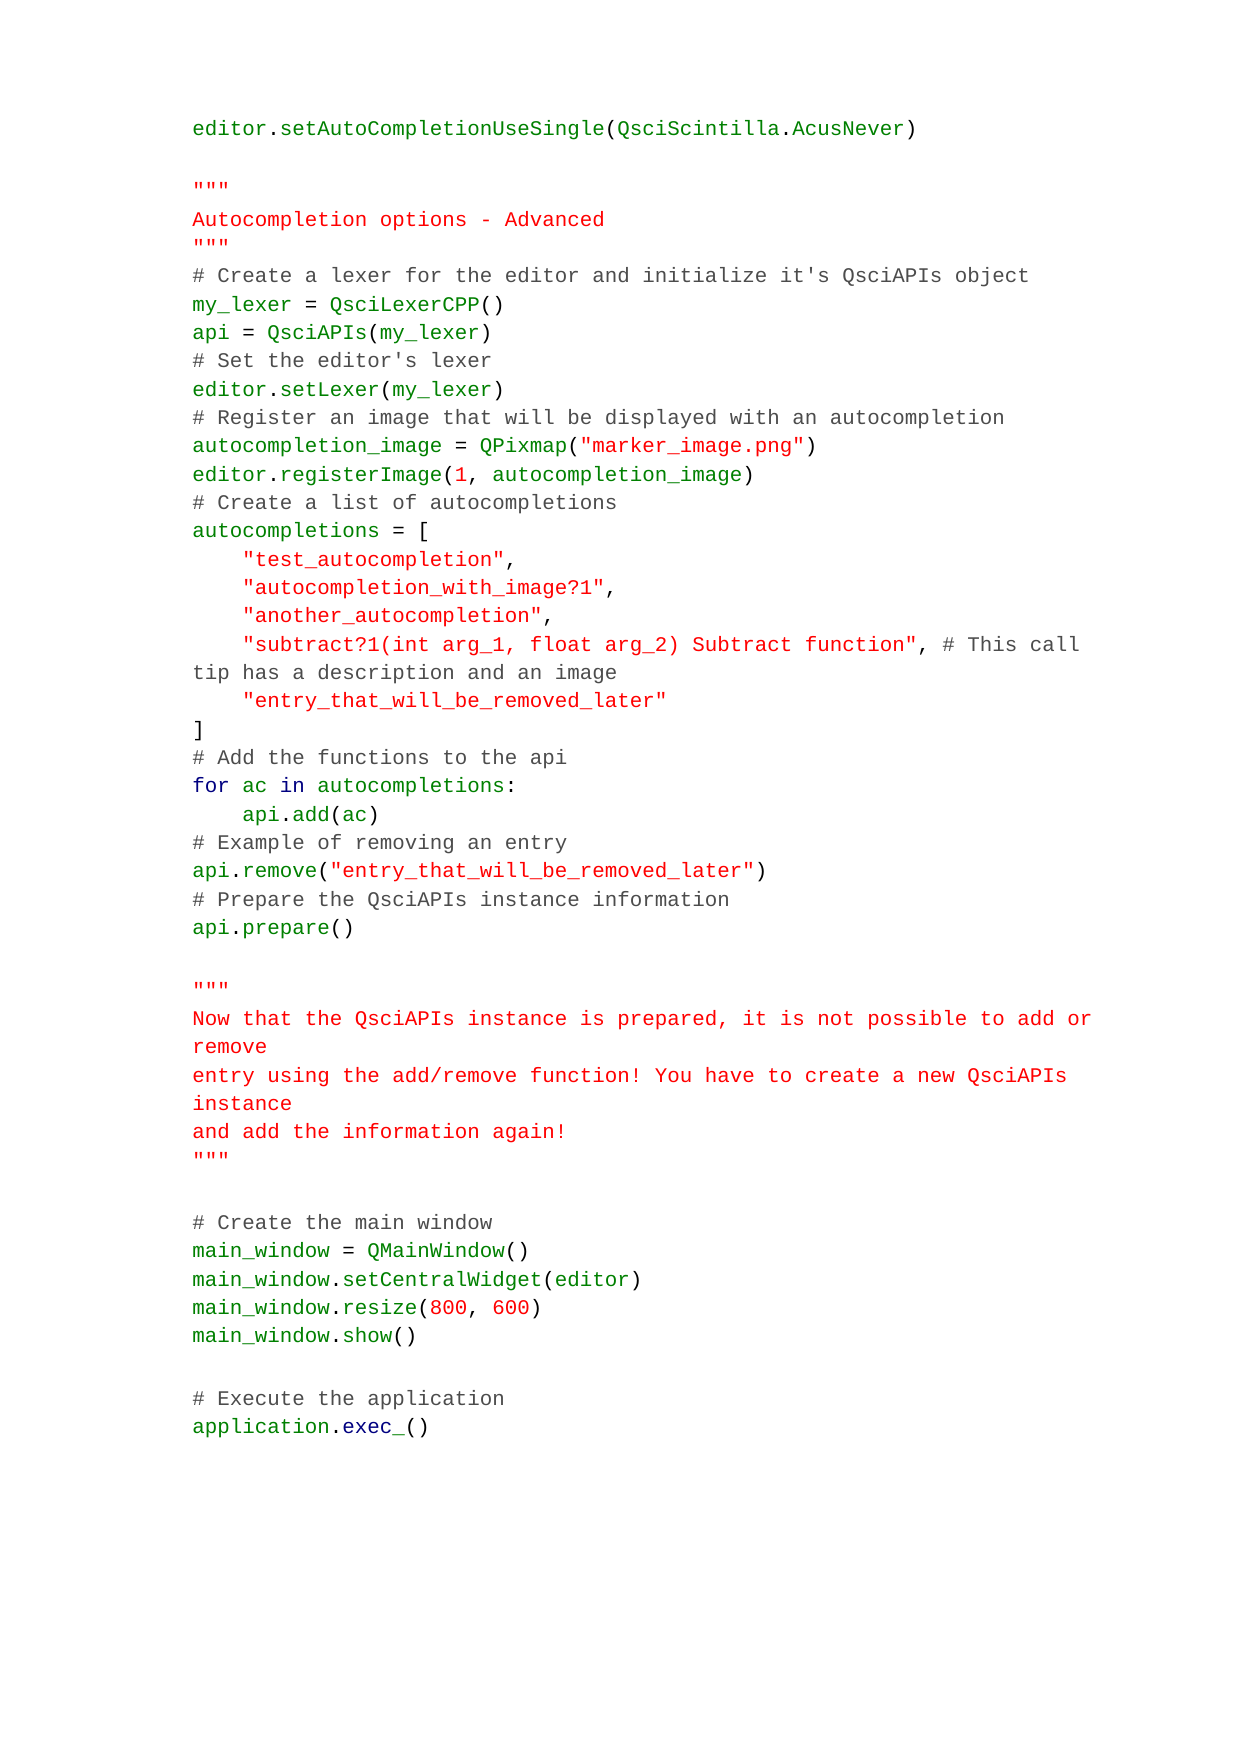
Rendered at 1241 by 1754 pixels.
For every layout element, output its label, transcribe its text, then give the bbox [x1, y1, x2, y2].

text api.add(ac) [192, 804, 1122, 827]
text main_window.show() [192, 1325, 1122, 1349]
text "autocompletion_with_image?1", [192, 577, 1122, 601]
text # Example of removing an entry [192, 832, 1122, 856]
text "subtract?1(int arg_1, float arg_2) Subtract function", # This call tip has a description and an image [192, 634, 1122, 686]
text """ [192, 237, 1122, 261]
text autocompletion_image = QPixmap("marker_image.png") [192, 436, 1122, 459]
text my_lexer = QsciLexerCPP() [192, 294, 1122, 317]
text api = QsciAPIs(my_lexer) [192, 322, 1122, 346]
text entry using the add/remove function! You have to create a new QsciAPIs instance [192, 1064, 1122, 1117]
text Now that the QsciAPIs instance is prepared, it is not possible to add or remove [192, 1008, 1122, 1060]
text # Create a lexer for the editor and initialize it's QsciAPIs object [192, 266, 1122, 289]
text ] [192, 719, 1122, 742]
text # Create a list of autocompletions [192, 492, 1122, 516]
text main_window = QMainWindow() [192, 1240, 1122, 1264]
text # Set the editor's lexer [192, 351, 1122, 374]
text autocompletions = [ [192, 521, 1122, 544]
text """ [192, 979, 1122, 1003]
text Autocompletion options - Advanced [192, 209, 1122, 232]
text editor.setLexer(my_lexer) [192, 379, 1122, 402]
text main_window.setCentralWidget(editor) [192, 1269, 1122, 1292]
text main_window.resize(800, 600) [192, 1297, 1122, 1321]
text # Add the functions to the api [192, 747, 1122, 771]
text api.remove("entry_that_will_be_removed_later") [192, 861, 1122, 884]
text # Create the main window [192, 1212, 1122, 1236]
text editor.registerImage(1, autocompletion_image) [192, 464, 1122, 487]
text "another_autocompletion", [192, 606, 1122, 629]
text # Execute the application [192, 1388, 1122, 1411]
text api.prepare() [192, 917, 1122, 941]
text # Register an image that will be displayed with an autocompletion [192, 407, 1122, 431]
text "test_autocompletion", [192, 549, 1122, 572]
text """ [192, 181, 1122, 204]
text for ac in autocompletions: [192, 776, 1122, 799]
text # Prepare the QsciAPIs instance information [192, 889, 1122, 912]
text application.exec_() [192, 1416, 1122, 1440]
text """ [192, 1149, 1122, 1173]
text "entry_that_will_be_removed_later" [192, 691, 1122, 714]
text editor.setAutoCompletionUseSingle(QsciScintilla.AcusNever) [192, 118, 1122, 142]
text and add the information again! [192, 1121, 1122, 1145]
